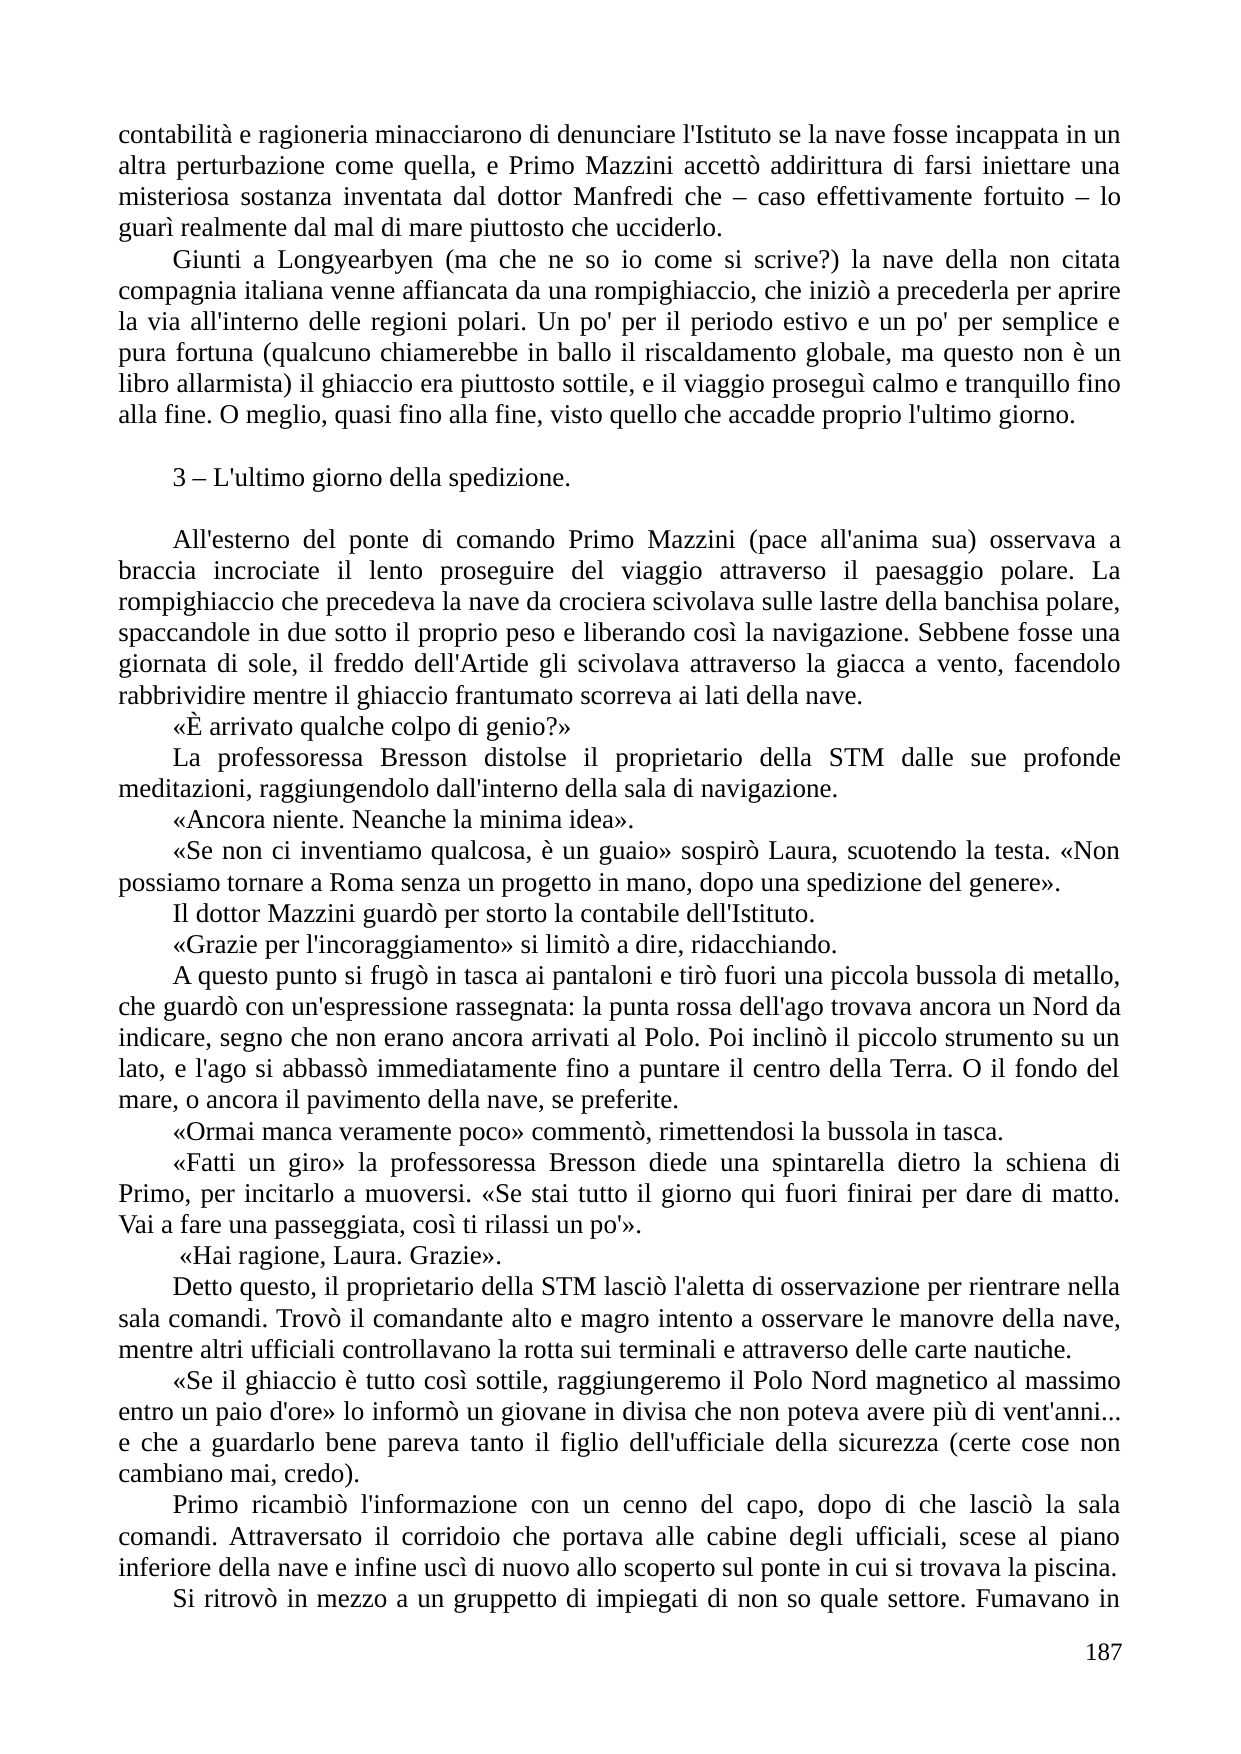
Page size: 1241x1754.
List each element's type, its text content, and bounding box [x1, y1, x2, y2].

text «Fatti un giro» la professoressa Bresson diede una spintarella dietro la schiena di Primo, per incitarlo a muoversi. «Se stai tutto il giorno qui fuori finirai per dare di matto. Vai a fare una passeggiata, così ti rilassi un po'». [118, 1146, 1122, 1239]
text La professoressa Bresson distolse il proprietario della STM dalle sue profonde meditazioni, raggiungendolo dall'interno della sala di navigazione. [118, 741, 1122, 803]
text A questo punto si frugò in tasca ai pantaloni e tirò fuori una piccola bussola di metallo, che guardò con un'espressione rassegnata: la punta rossa dell'ago trovava ancora un Nord da indicare, segno che non erano ancora arrivati al Polo. Poi inclinò il piccolo strumento su un lato, e l'ago si abbassò immediatamente fino a puntare il centro della Terra. O il fondo del mare, o ancora il pavimento della nave, se preferite. [118, 959, 1122, 1115]
text «È arrivato qualche colpo di genio?» [118, 710, 1122, 741]
text «Hai ragione, Laura. Grazie». [118, 1239, 1122, 1271]
text «Se non ci inventiamo qualcosa, è un guaio» sospirò Laura, scuotendo la testa. «Non possiamo tornare a Roma senza un progetto in mano, dopo una spedizione del genere». [118, 834, 1122, 897]
text 3 – L'ultimo giorno della spedizione. [118, 461, 1122, 492]
text Detto questo, il proprietario della STM lasciò l'aletta di osservazione per rientrare nella sala comandi. Trovò il comandante alto e magro intento a osservare le manovre della nave, mentre altri ufficiali controllavano la rotta sui terminali e attraverso delle carte nautiche. [118, 1271, 1122, 1364]
text Giunti a Longyearbyen (ma che ne so io come si scrive?) la nave della non citata compagnia italiana venne affiancata da una rompighiaccio, che iniziò a precederla per aprire la via all'interno delle regioni polari. Un po' per il periodo estivo e un po' per semplice e pura fortuna (qualcuno chiamerebbe in ballo il riscaldamento globale, ma questo non è un libro allarmista) il ghiaccio era piuttosto sottile, e il viaggio proseguì calmo e tranquillo fino alla fine. O meglio, quasi fino alla fine, visto quello che accadde proprio l'ultimo giorno. [118, 243, 1122, 429]
text «Ormai manca veramente poco» commentò, rimettendosi la bussola in tasca. [118, 1115, 1122, 1146]
text «Se il ghiaccio è tutto così sottile, raggiungeremo il Polo Nord magnetico al massimo entro un paio d'ore» lo informò un giovane in divisa che non poteva avere più di vent'anni... e che a guardarlo bene pareva tanto il figlio dell'ufficiale della sicurezza (certe cose non cambiano mai, credo). [118, 1364, 1122, 1488]
text Si ritrovò in mezzo a un gruppetto di impiegati di non so quale settore. Fumavano in [118, 1582, 1122, 1613]
text «Ancora niente. Neanche la minima idea». [118, 803, 1122, 834]
text Il dottor Mazzini guardò per storto la contabile dell'Istituto. [118, 897, 1122, 928]
text contabilità e ragioneria minacciarono di denunciare l'Istituto se la nave fosse incappata in un altra perturbazione come quella, e Primo Mazzini accettò addirittura di farsi iniettare una misteriosa sostanza inventata dal dottor Manfredi che – caso effettivamente fortuito – lo guarì realmente dal mal di mare piuttosto che ucciderlo. [118, 118, 1122, 243]
text «Grazie per l'incoraggiamento» si limitò a dire, ridacchiando. [118, 928, 1122, 959]
text All'esterno del ponte di comando Primo Mazzini (pace all'anima sua) osservava a braccia incrociate il lento proseguire del viaggio attraverso il paesaggio polare. La rompighiaccio che precedeva la nave da crociera scivolava sulle lastre della banchisa polare, spaccandole in due sotto il proprio peso e liberando così la navigazione. Sebbene fosse una giornata di sole, il freddo dell'Artide gli scivolava attraverso la giacca a vento, facendolo rabbrividire mentre il ghiaccio frantumato scorreva ai lati della nave. [118, 523, 1122, 710]
text Primo ricambiò l'informazione con un cenno del capo, dopo di che lasciò la sala comandi. Attraversato il corridoio che portava alle cabine degli ufficiali, scese al piano inferiore della nave e infine uscì di nuovo allo scoperto sul ponte in cui si trovava la piscina. [118, 1488, 1122, 1582]
